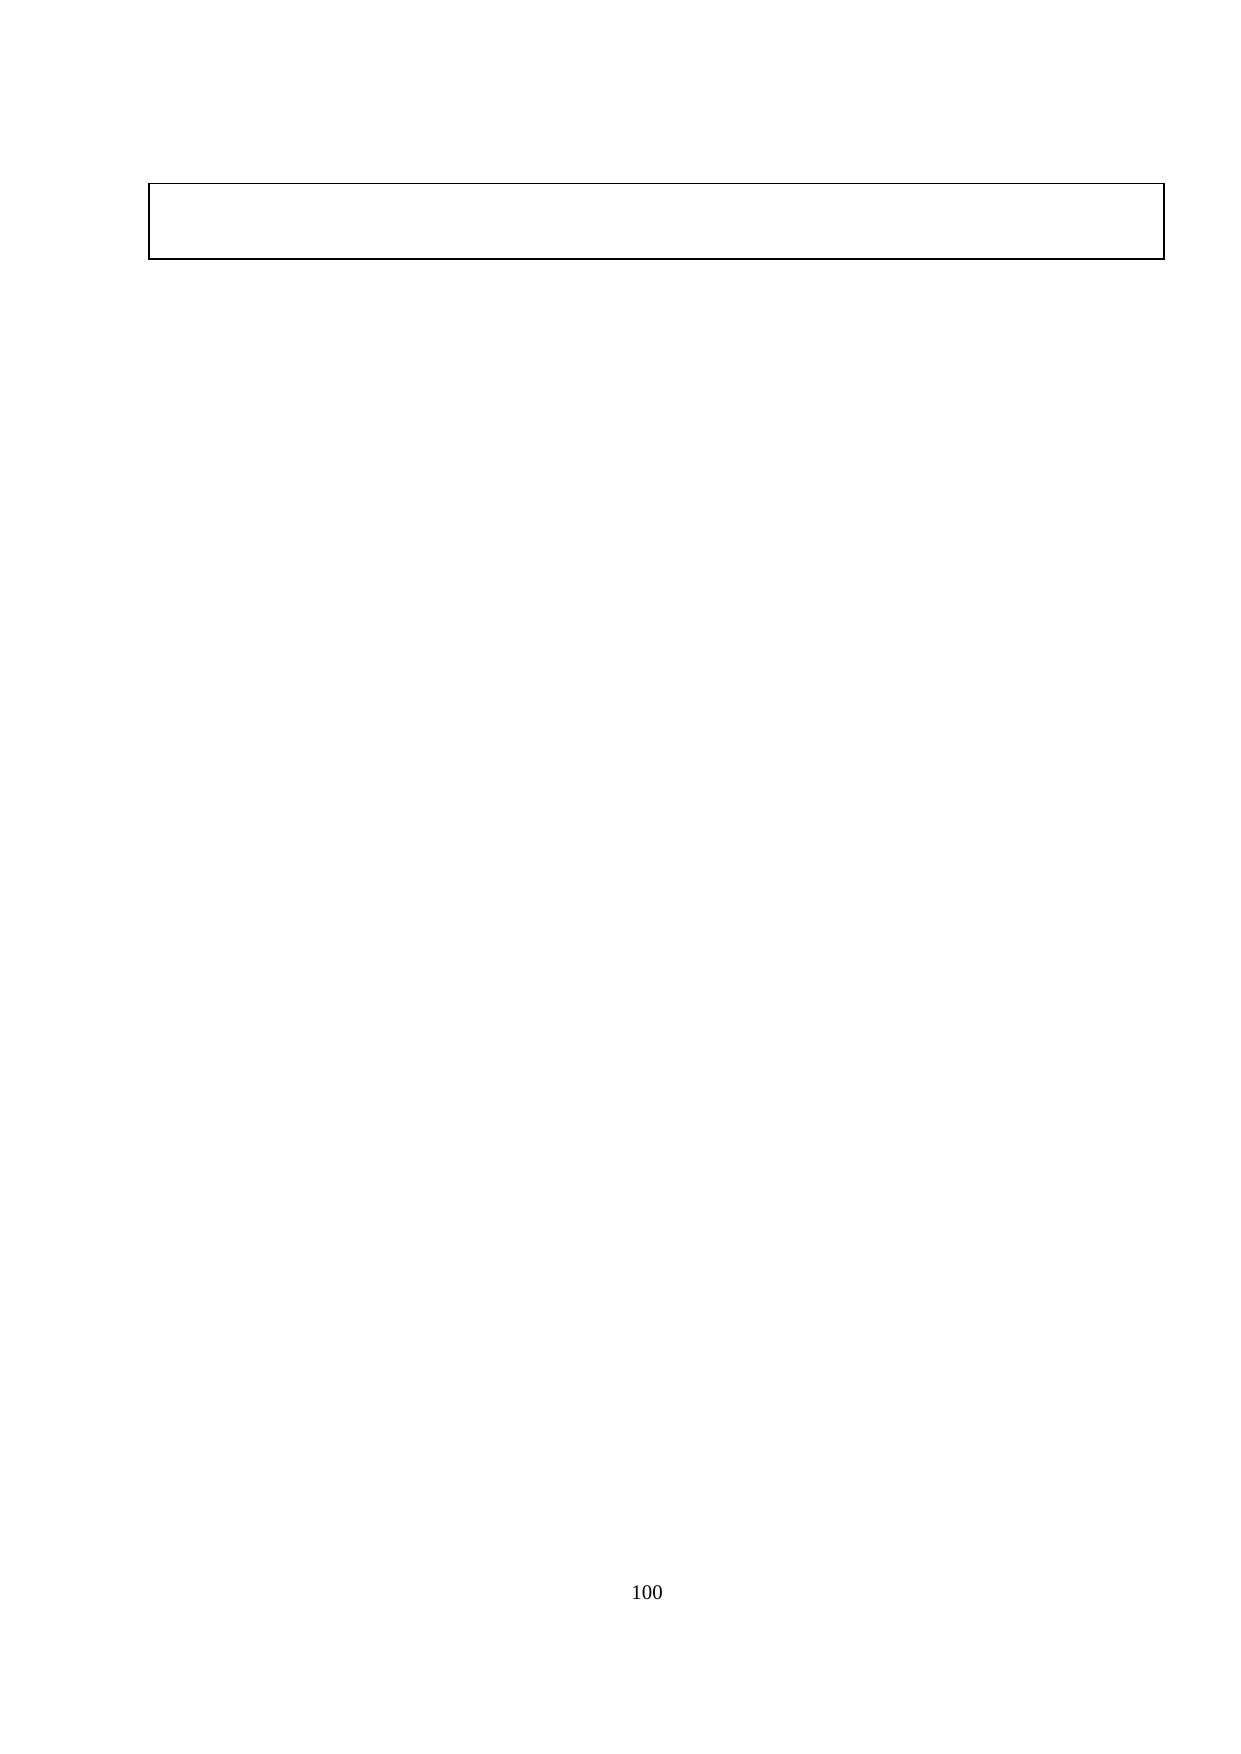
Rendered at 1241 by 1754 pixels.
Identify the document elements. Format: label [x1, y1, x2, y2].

table_cell [150, 184, 1163, 258]
